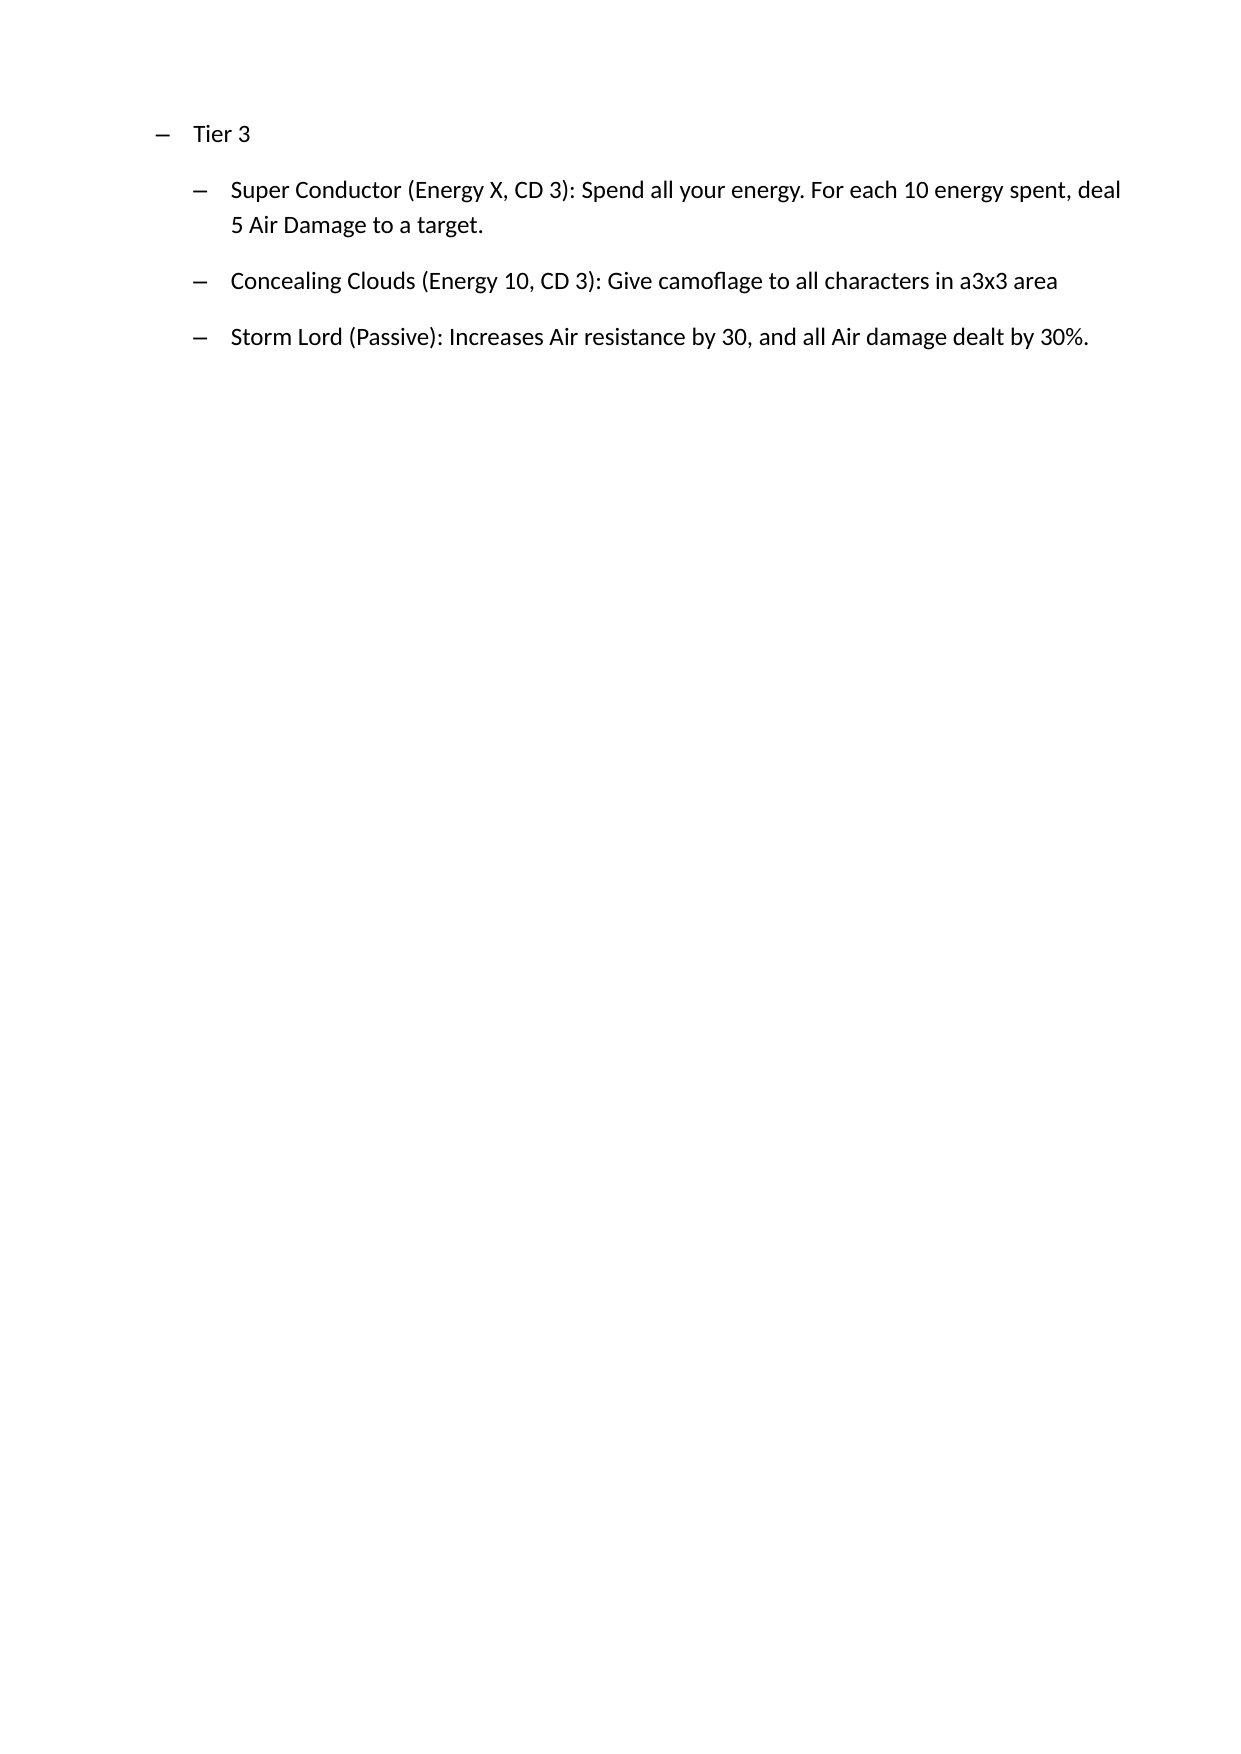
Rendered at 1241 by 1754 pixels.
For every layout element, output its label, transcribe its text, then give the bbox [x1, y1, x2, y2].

list Storm Lord (Passive): Increases Air resistance by 30, and all Air damage dealt by 30%. [193, 321, 1122, 351]
list Tier 3 [156, 118, 1122, 149]
list Concealing Clouds (Energy 10, CD 3): Give camoflage to all characters in a3x3 area [193, 265, 1122, 295]
list Super Conductor (Energy X, CD 3): Spend all your energy. For each 10 energy spent, deal 5 Air Damage to a target. [193, 174, 1122, 239]
